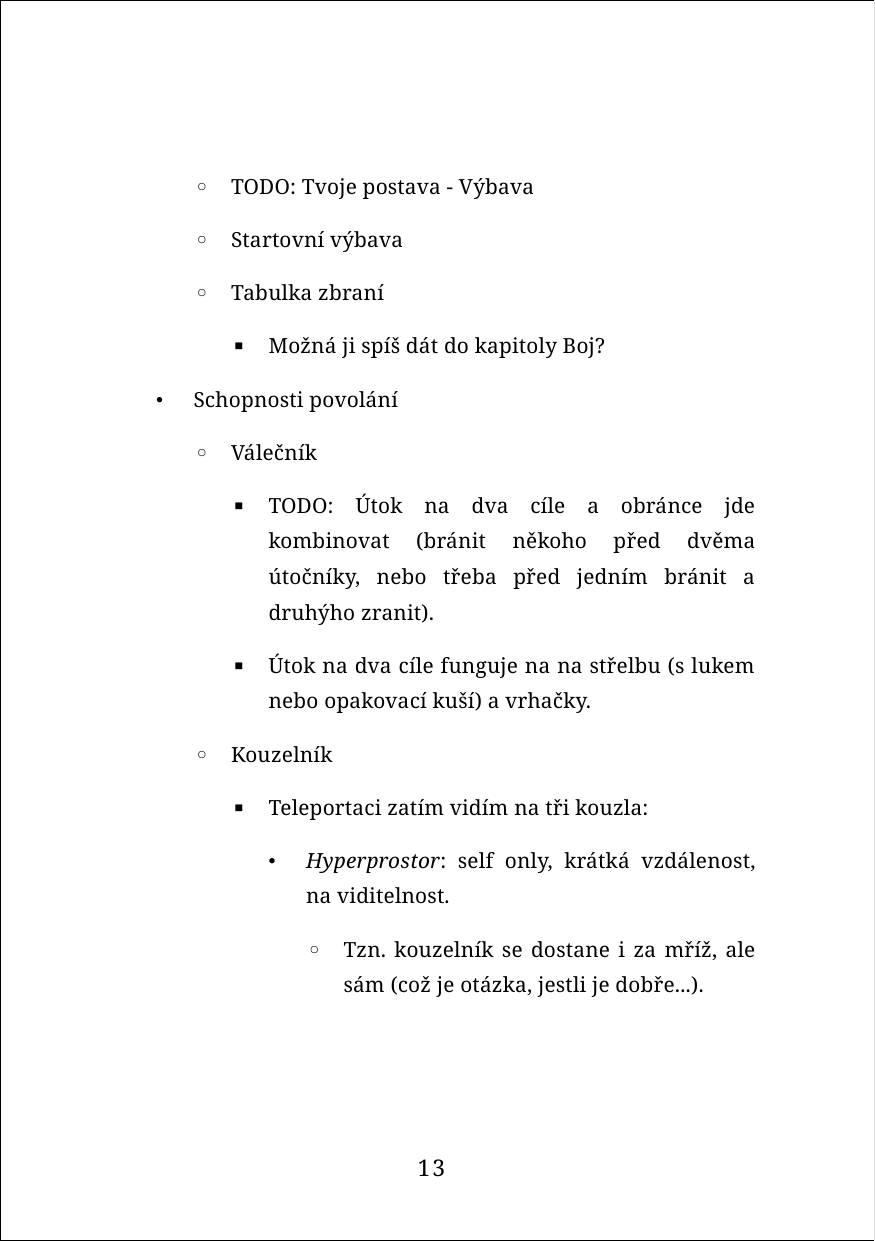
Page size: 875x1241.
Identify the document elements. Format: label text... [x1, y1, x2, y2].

list Hyperprostor: self only, krátká vzdálenost, na viditelnost. [268, 846, 756, 910]
list TODO: Tvoje postava - Výbava [193, 172, 756, 200]
list Teleportaci zatím vidím na tři kouzla: [231, 793, 756, 821]
list Válečník [193, 438, 756, 466]
list Kouzelník [193, 740, 756, 768]
list Možná ji spíš dát do kapitoly Boj? [231, 331, 756, 360]
list TODO: Útok na dva cíle a obránce jde kombinovat (bránit někoho před dvěma útočníky, nebo třeba před jedním bránit a druhýho zranit). [231, 491, 756, 626]
list Startovní výbava [193, 225, 756, 253]
list Útok na dva cíle funguje na na střelbu (s lukem nebo opakovací kuší) a vrhačky. [231, 651, 756, 715]
list Tabulka zbraní [193, 278, 756, 307]
list Tzn. kouzelník se dostane i za mříž, ale sám (což je otázka, jestli je dobře...). [306, 935, 756, 999]
list Schopnosti povolání [156, 385, 756, 413]
